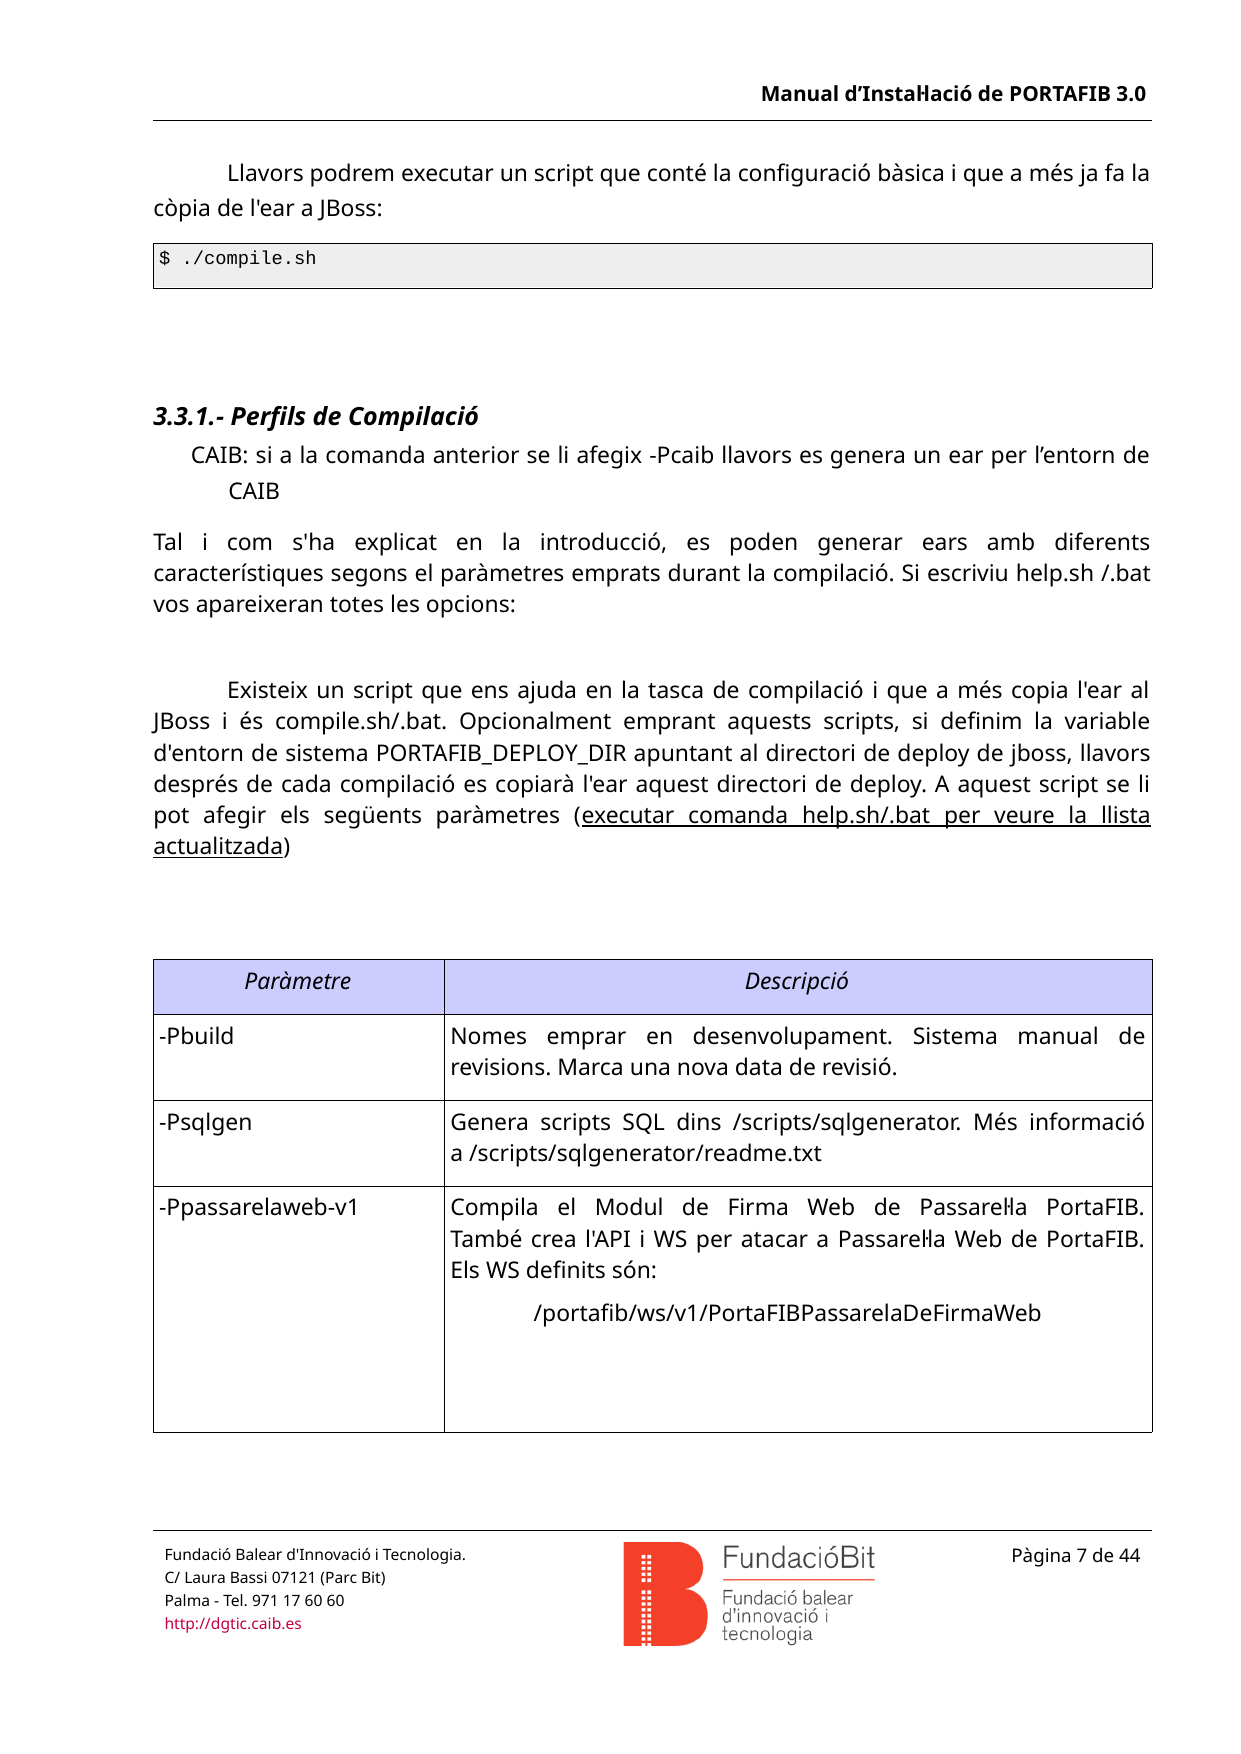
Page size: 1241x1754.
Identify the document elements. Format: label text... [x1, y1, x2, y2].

text CAIB: si a la comanda anterior se li afegix -Pcaib llavors es genera un ear per l’entorn de CAIB [191, 439, 1152, 506]
picture [623, 1542, 875, 1646]
subtitle Perfils de Compilació [153, 399, 1152, 433]
table_cell -Ppassarelaweb-v1 [154, 1187, 444, 1432]
table_cell Genera scripts SQL dins /scripts/sqlgenerator. Més informació a /scripts/sqlgenerator/readme.txt [445, 1101, 1152, 1186]
text Existeix un script que ens ajuda en la tasca de compilació i que a més copia l'ear al JBoss i és compile.sh/.bat. Opcionalment emprant aquests scripts, si definim la variable d'entorn de sistema PORTAFIB_DEPLOY_DIR apuntant al directori de deploy de jboss, llavors després de cada compilació es copiarà l'ear aquest directori de deploy. A aquest script se li pot afegir els següents paràmetres (executar comanda help.sh/.bat per veure la llista actualitzada) [153, 674, 1152, 861]
table_header Descripció [445, 960, 1152, 1014]
table_header Paràmetre [154, 960, 444, 1014]
text Llavors podrem executar un script que conté la configuració bàsica i que a més ja fa la còpia de l'ear a JBoss: [153, 156, 1152, 224]
table_cell -Psqlgen [154, 1101, 444, 1186]
table_header $ ./compile.sh [154, 244, 1152, 287]
table_cell -Pbuild [154, 1015, 444, 1100]
table_cell Nomes emprar en desenvolupament. Sistema manual de revisions. Marca una nova data de revisió. [445, 1015, 1152, 1100]
text Tal i com s'ha explicat en la introducció, es poden generar ears amb diferents característiques segons el paràmetres emprats durant la compilació. Si escriviu help.sh /.bat vos apareixeran totes les opcions: [153, 525, 1152, 619]
table_cell Compila el Modul de Firma Web de Passarel·la PortaFIB. També crea l'API i WS per atacar a Passarel·la Web de PortaFIB. Els WS definits són: /portafib/ws/v1/PortaFIBPassarelaDeFirmaWeb [445, 1187, 1152, 1432]
